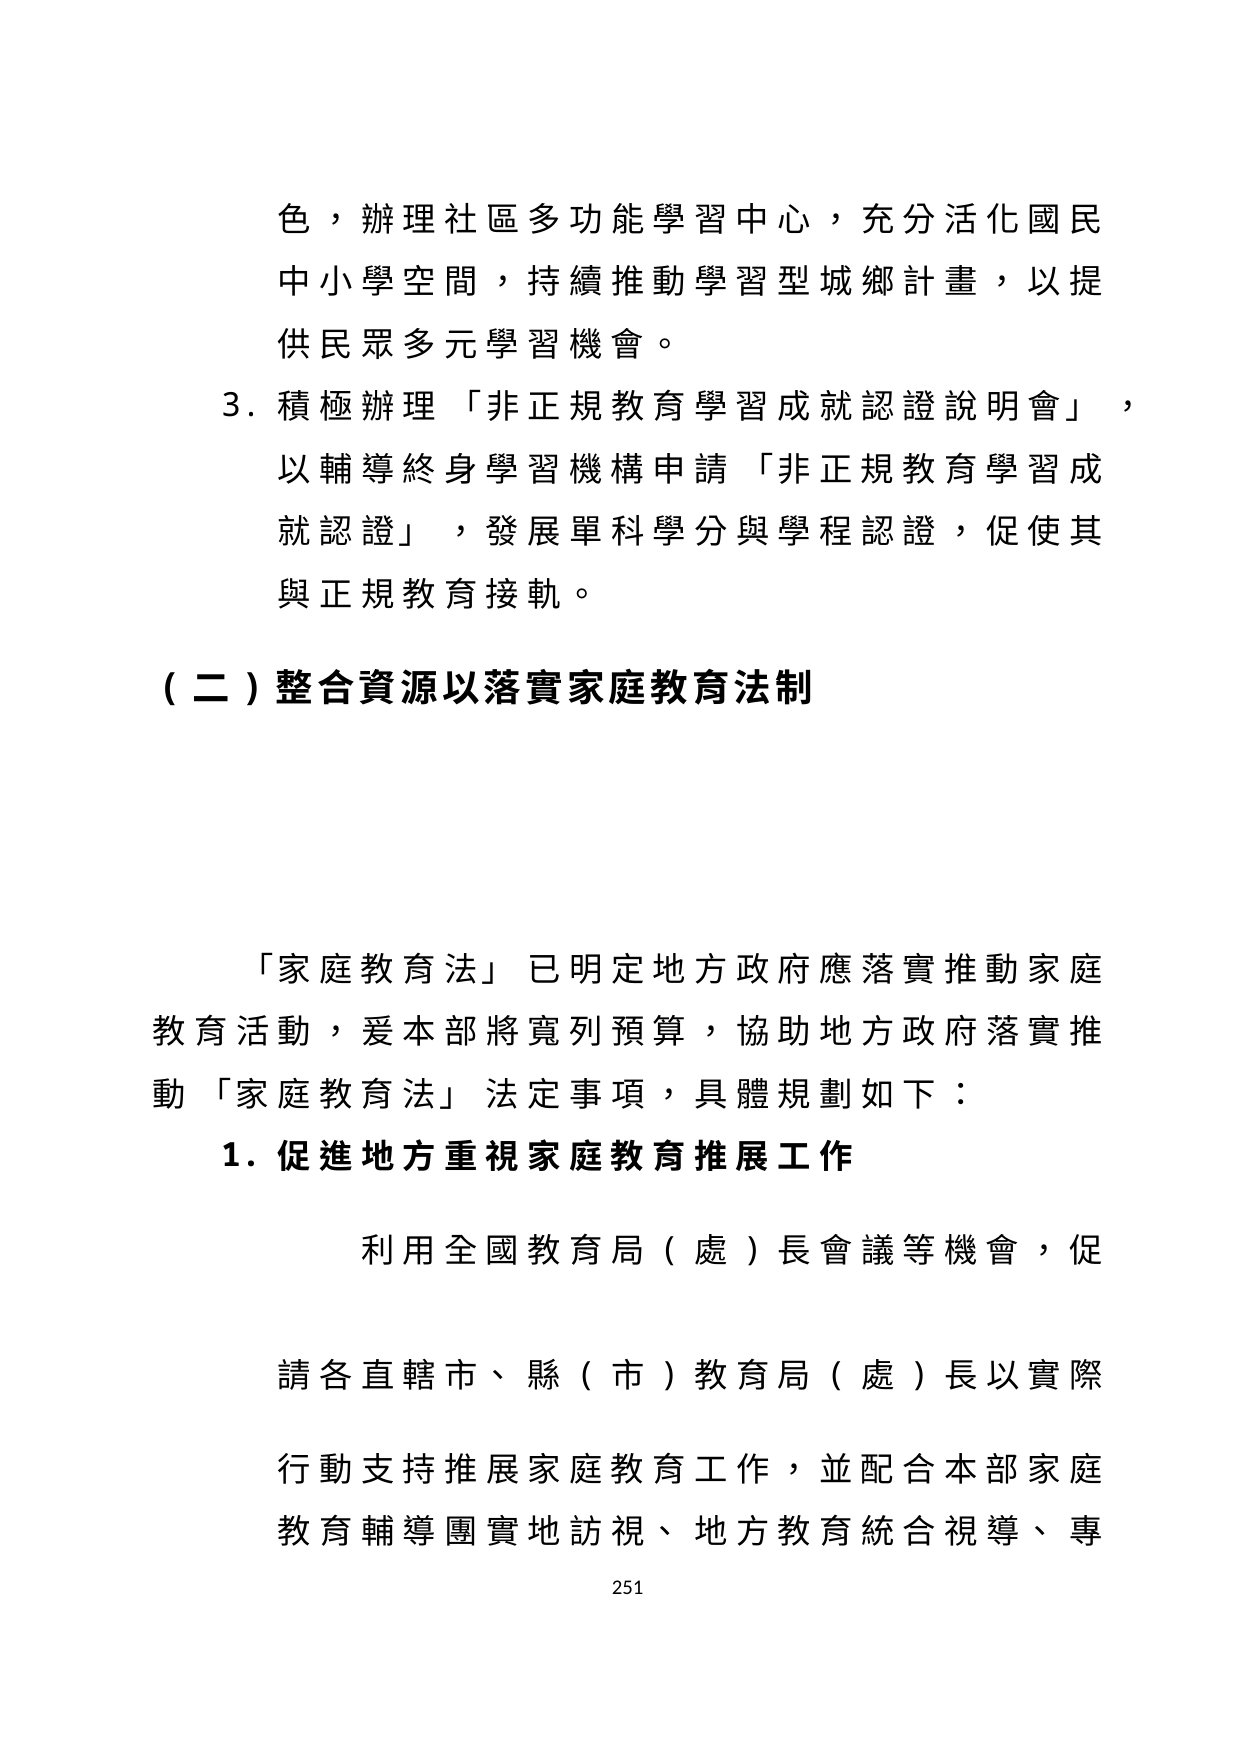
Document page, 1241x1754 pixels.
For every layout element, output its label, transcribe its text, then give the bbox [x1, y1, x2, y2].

text 色，辦理社區多功能學習中心，充分活化國民中小學空間，持續推動學習型城鄉計畫，以提供民眾多元學習機會。 [148, 175, 1107, 362]
text 利用全國教育局(處)長會議等機會，促請各直轄市、縣(市)教育局(處)長以實際行動支持推展家庭教育工作，並配合本部家庭教育輔導團實地訪視、地方教育統合視導、專 [237, 1175, 1107, 1550]
text 1.促進地方重視家庭教育推展工作 [148, 1112, 1107, 1175]
text (二)整合資源以落實家庭教育法制 [148, 612, 1107, 737]
text 「家庭教育法」已明定地方政府應落實推動家庭教育活動，爰本部將寬列預算，協助地方政府落實推動「家庭教育法」法定事項，具體規劃如下： [148, 925, 1107, 1112]
text 3.積極辦理「非正規教育學習成就認證說明會」，以輔導終身學習機構申請「非正規教育學習成就認證」，發展單科學分與學程認證，促使其與正規教育接軌。 [148, 362, 1107, 612]
